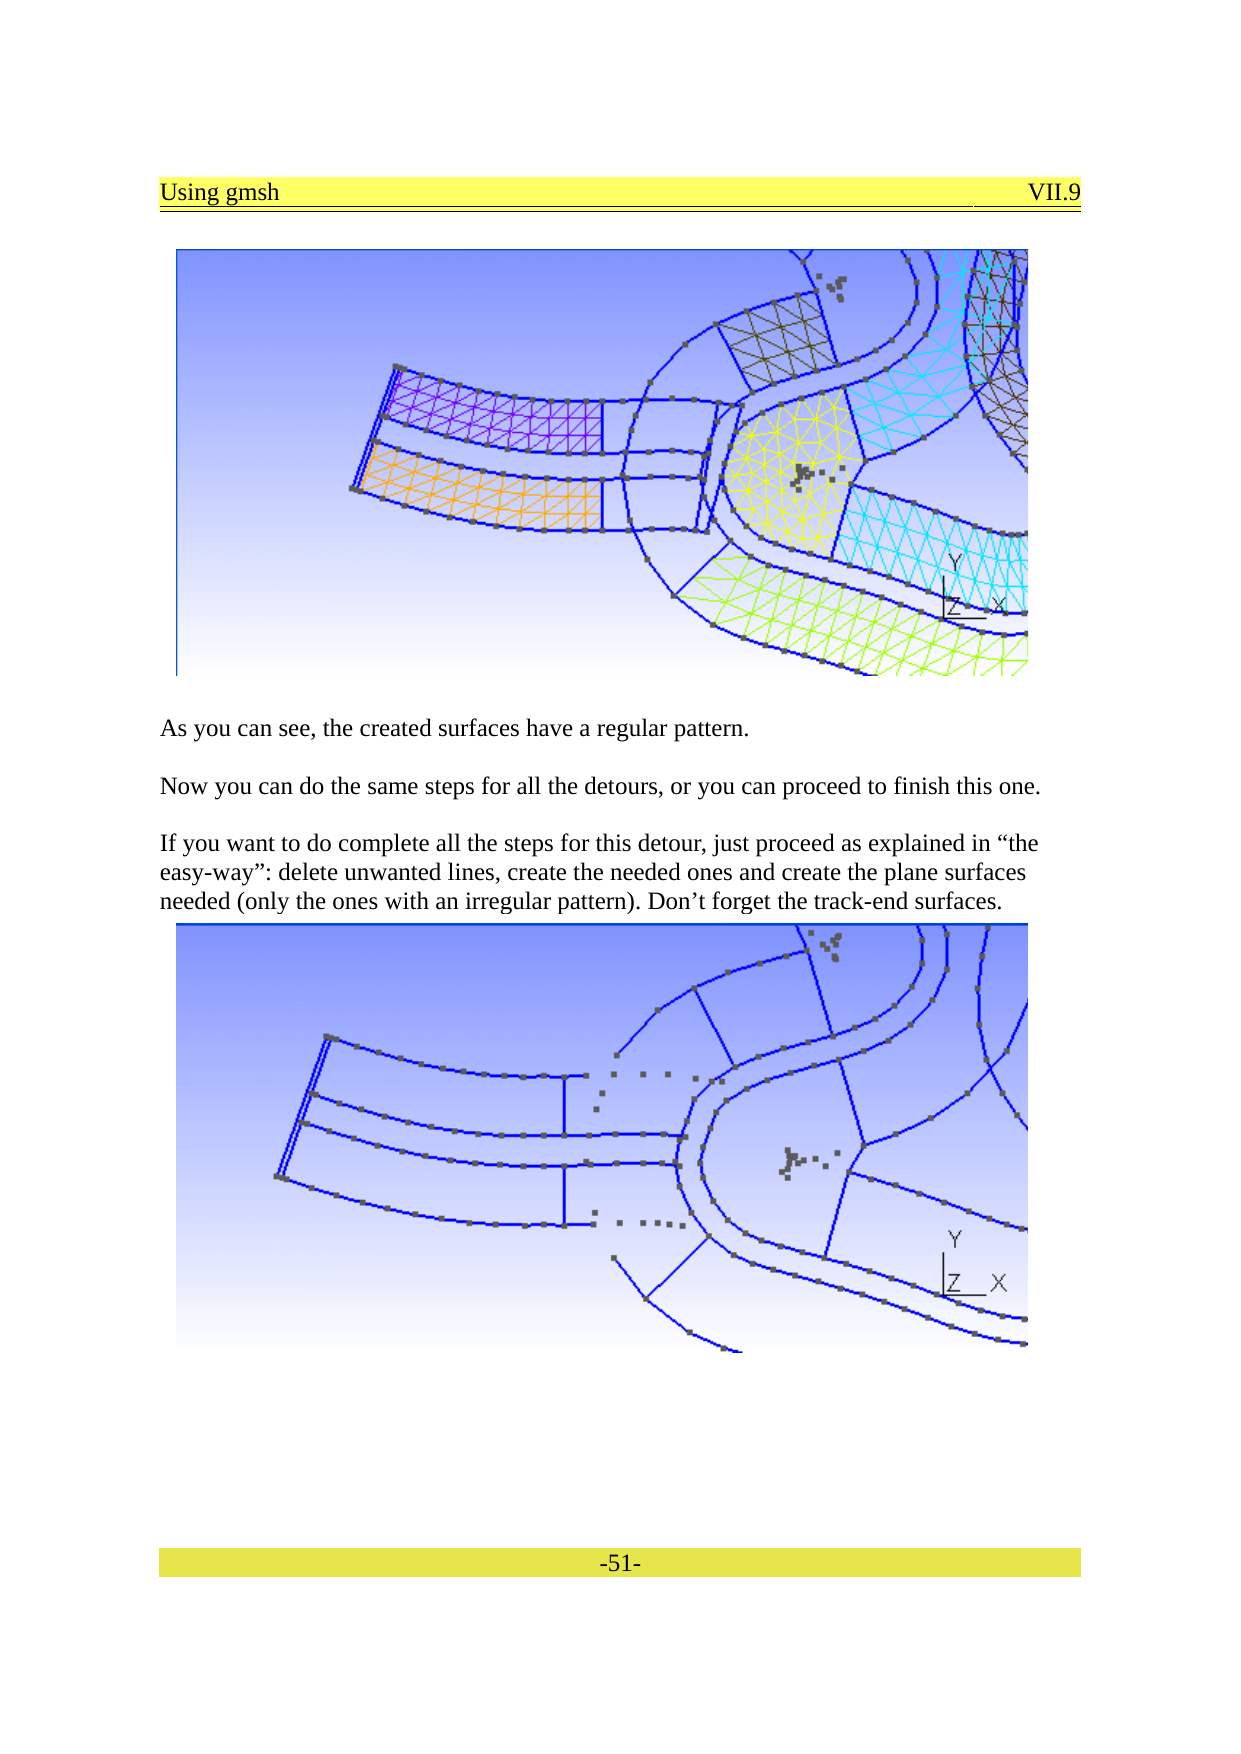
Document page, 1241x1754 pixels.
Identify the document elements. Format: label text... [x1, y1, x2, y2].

picture [176, 923, 1028, 1353]
text As you can see, the created surfaces have a regular pattern. [159, 713, 1081, 742]
text Now you can do the same steps for all the detours, or you can proceed to finish this one. [159, 771, 1081, 799]
picture [176, 249, 1029, 676]
text If you want to do complete all the steps for this detour, just proceed as explained in “the easy-way”: delete unwanted lines, create the needed ones and create the plane surfaces needed (only the ones with an irregular pattern). Don’t forget the track-end surfaces. [159, 828, 1081, 914]
